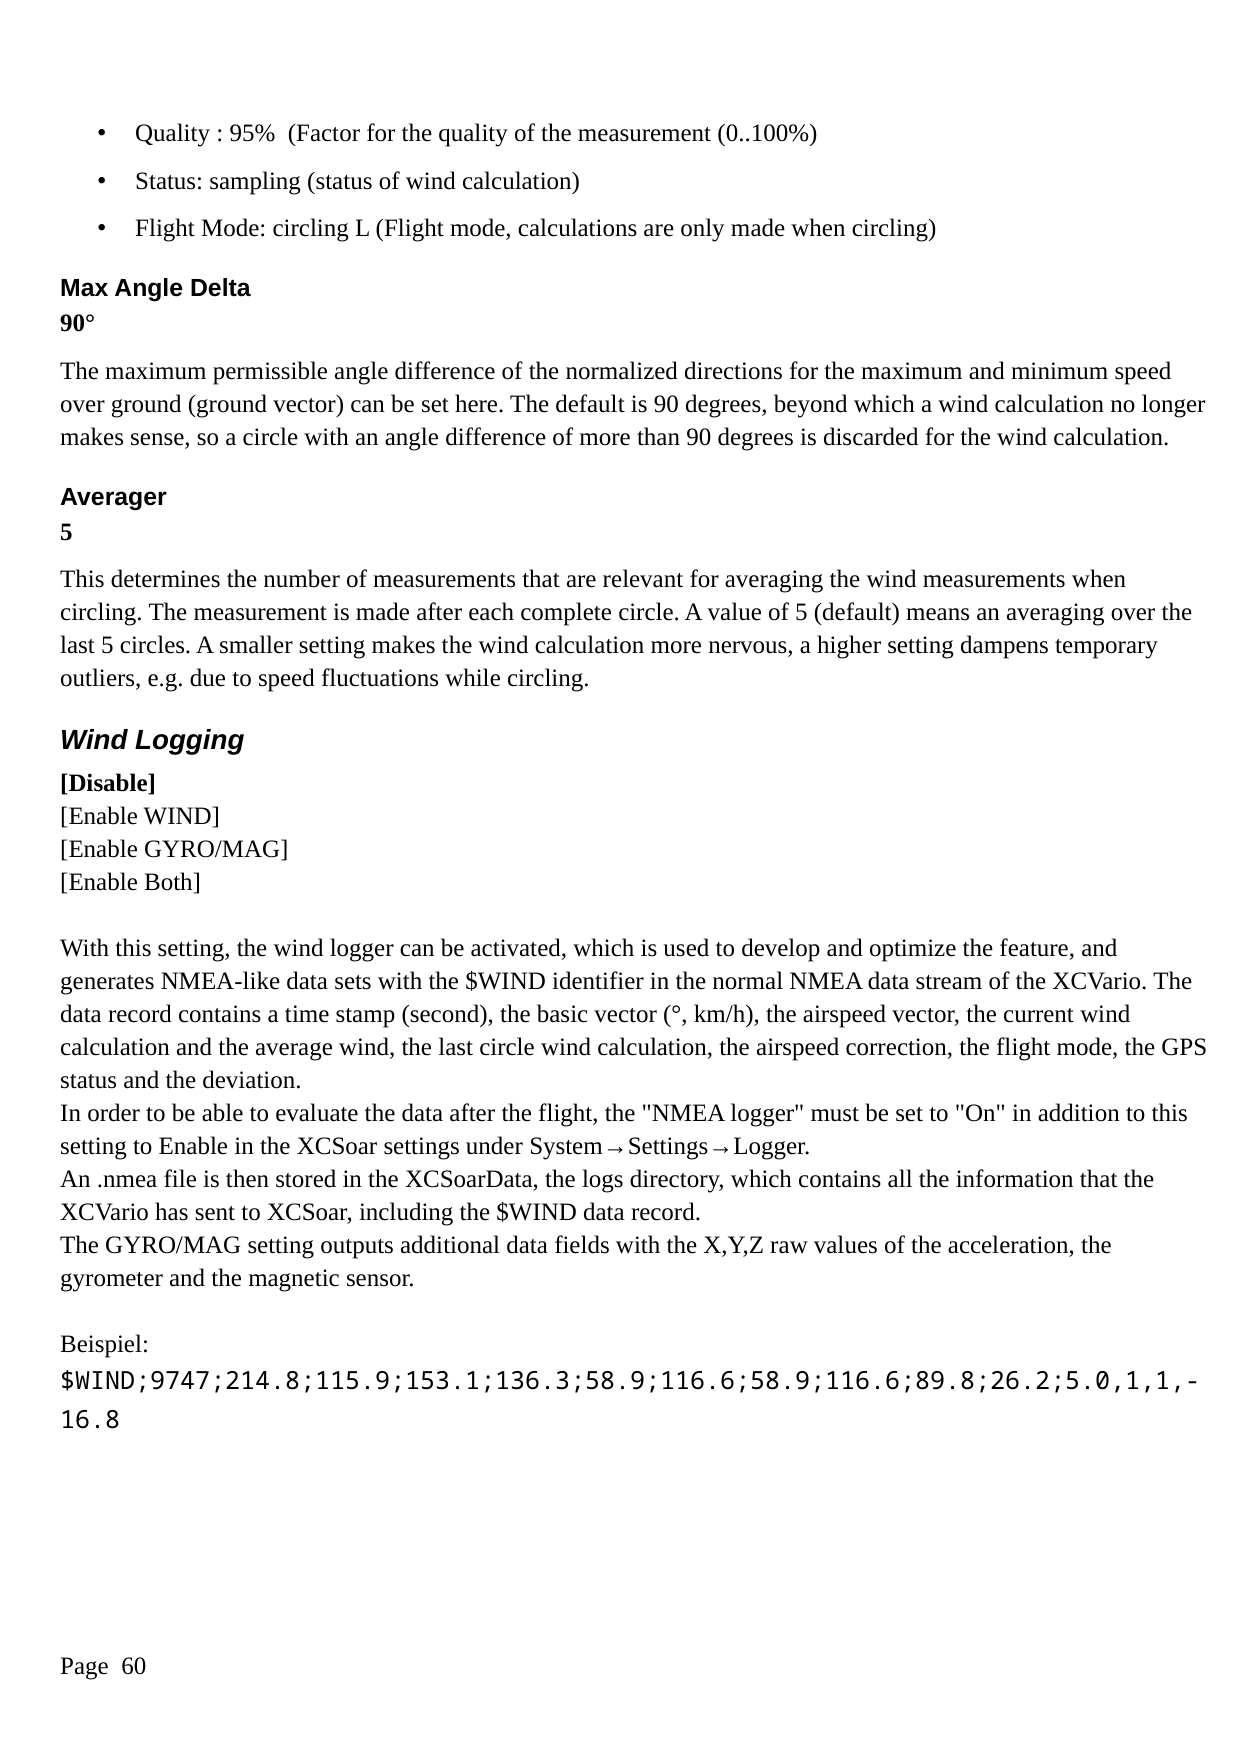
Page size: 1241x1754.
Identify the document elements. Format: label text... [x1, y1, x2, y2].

text 5 [60, 517, 1207, 546]
text [Enable Both] [60, 867, 1207, 896]
text The GYRO/MAG setting outputs additional data fields with the X,Y,Z raw values of the acceleration, the gyrometer and the magnetic sensor. [60, 1230, 1207, 1292]
text [Disable] [60, 768, 1207, 797]
subtitle Averager [60, 482, 1207, 511]
subtitle Max Angle Delta [60, 273, 1207, 302]
list Status: sampling (status of wind calculation) [97, 166, 1207, 194]
text This determines the number of measurements that are relevant for averaging the wind measurements when circling. The measurement is made after each complete circle. A value of 5 (default) means an averaging over the last 5 circles. A smaller setting makes the wind calculation more nervous, a higher setting dampens temporary outliers, e.g. due to speed fluctuations while circling. [60, 564, 1207, 692]
text [Enable WIND] [60, 801, 1207, 830]
text Beispiel: [60, 1329, 1207, 1358]
text 90° [60, 308, 1207, 337]
text $WIND;9747;214.8;115.9;153.1;136.3;58.9;116.6;58.9;116.6;89.8;26.2;5.0,1,1,-16.8 [60, 1362, 1207, 1436]
subtitle Wind Logging [60, 723, 1207, 755]
text With this setting, the wind logger can be activated, which is used to develop and optimize the feature, and generates NMEA-like data sets with the $WIND identifier in the normal NMEA data stream of the XCVario. The data record contains a time stamp (second), the basic vector (°, km/h), the airspeed vector, the current wind calculation and the average wind, the last circle wind calculation, the airspeed correction, the flight mode, the GPS status and the deviation. In order to be able to evaluate the data after the flight, the "NMEA logger" must be set to "On" in addition to this setting to Enable in the XCSoar settings under System→Settings→Logger. An .nmea file is then stored in the XCSoarData, the logs directory, which contains all the information that the XCVario has sent to XCSoar, including the $WIND data record. [60, 933, 1207, 1226]
text The maximum permissible angle difference of the normalized directions for the maximum and minimum speed over ground (ground vector) can be set here. The default is 90 degrees, beyond which a wind calculation no longer makes sense, so a circle with an angle difference of more than 90 degrees is discarded for the wind calculation. [60, 356, 1207, 451]
list Quality : 95% (Factor for the quality of the measurement (0..100%) [97, 118, 1207, 147]
list Flight Mode: circling L (Flight mode, calculations are only made when circling) [97, 213, 1207, 242]
text [Enable GYRO/MAG] [60, 834, 1207, 863]
